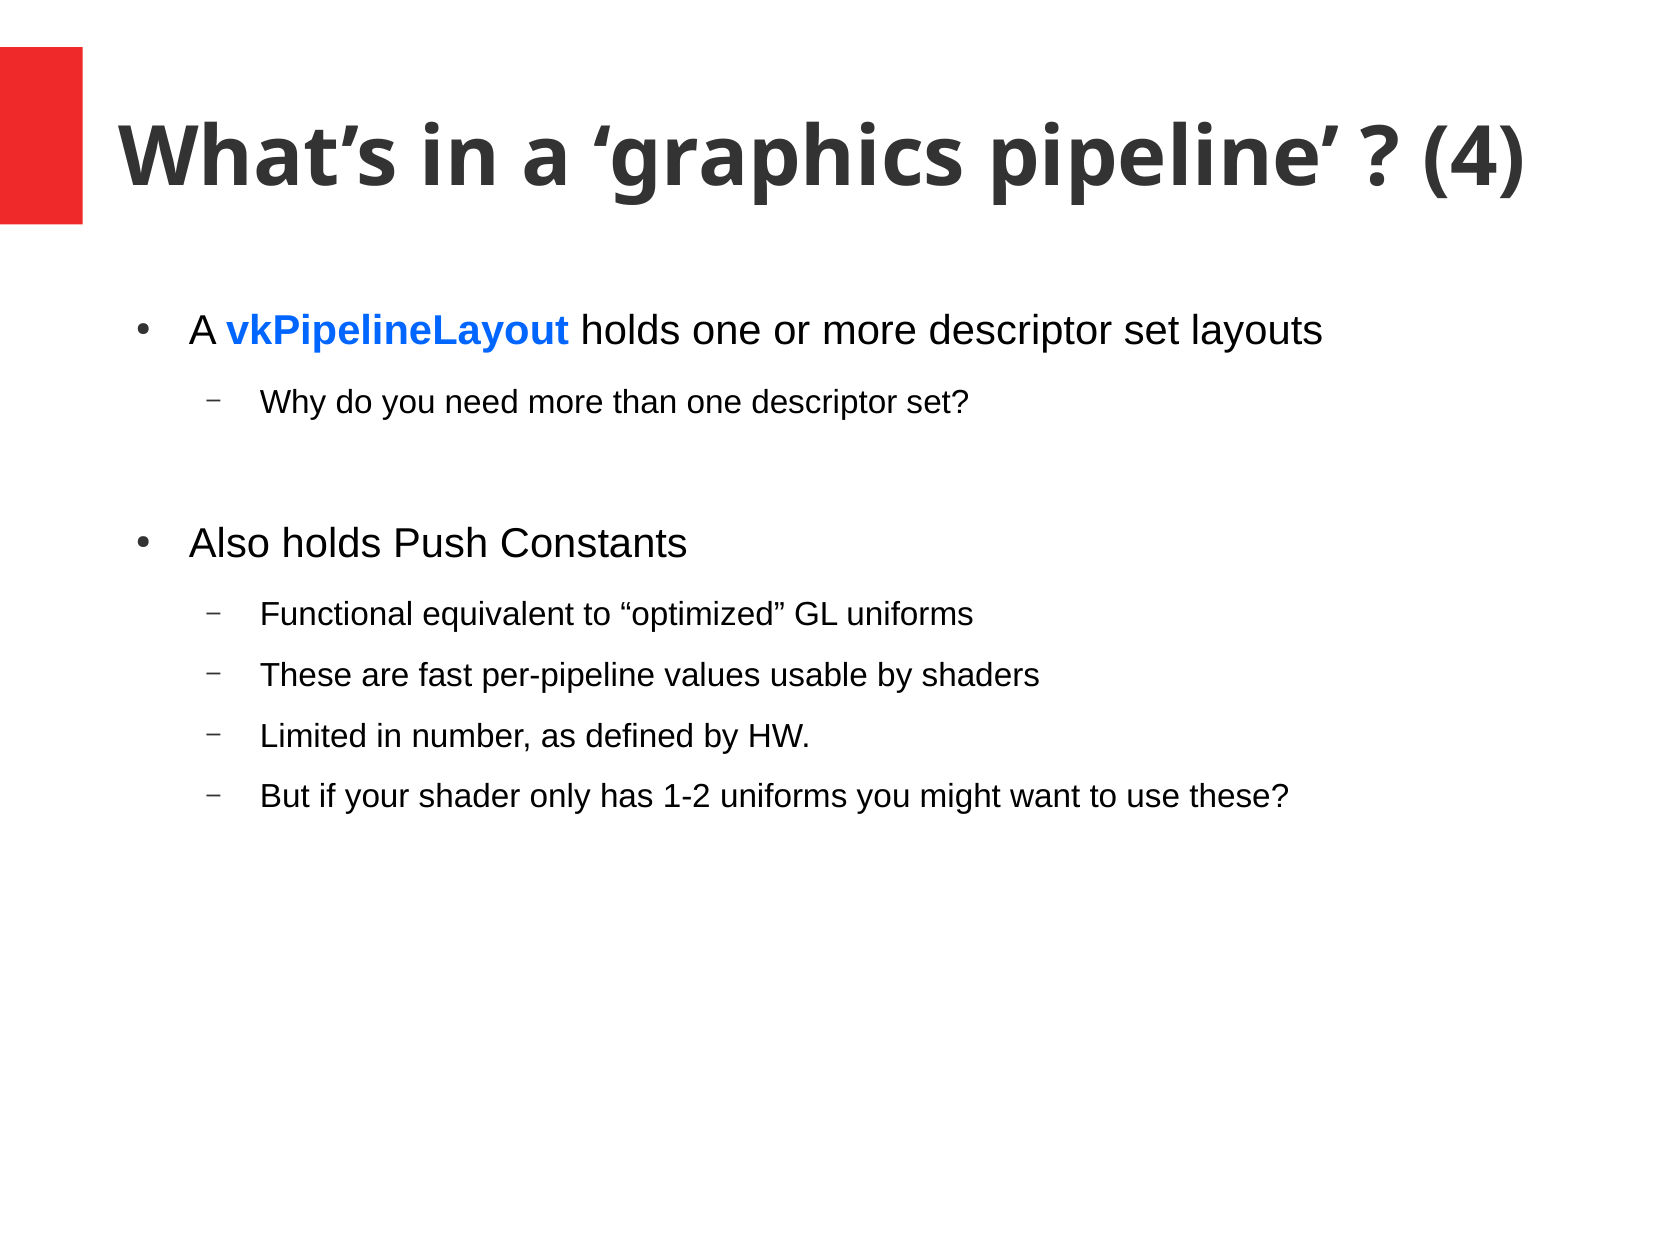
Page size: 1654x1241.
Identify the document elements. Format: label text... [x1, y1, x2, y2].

list A vkPipelineLayout holds one or more descriptor set layouts Why do you need more than one descriptor set? Also holds Push Constants Functional equivalent to “optimized” GL uniforms These are fast per-pipeline values usable by shaders Limited in number, as defined by HW. But if your shader only has 1-2 uniforms you might want to use these? [118, 307, 1630, 1074]
title What’s in a ‘graphics pipeline’ ? (4) [118, 49, 1571, 257]
